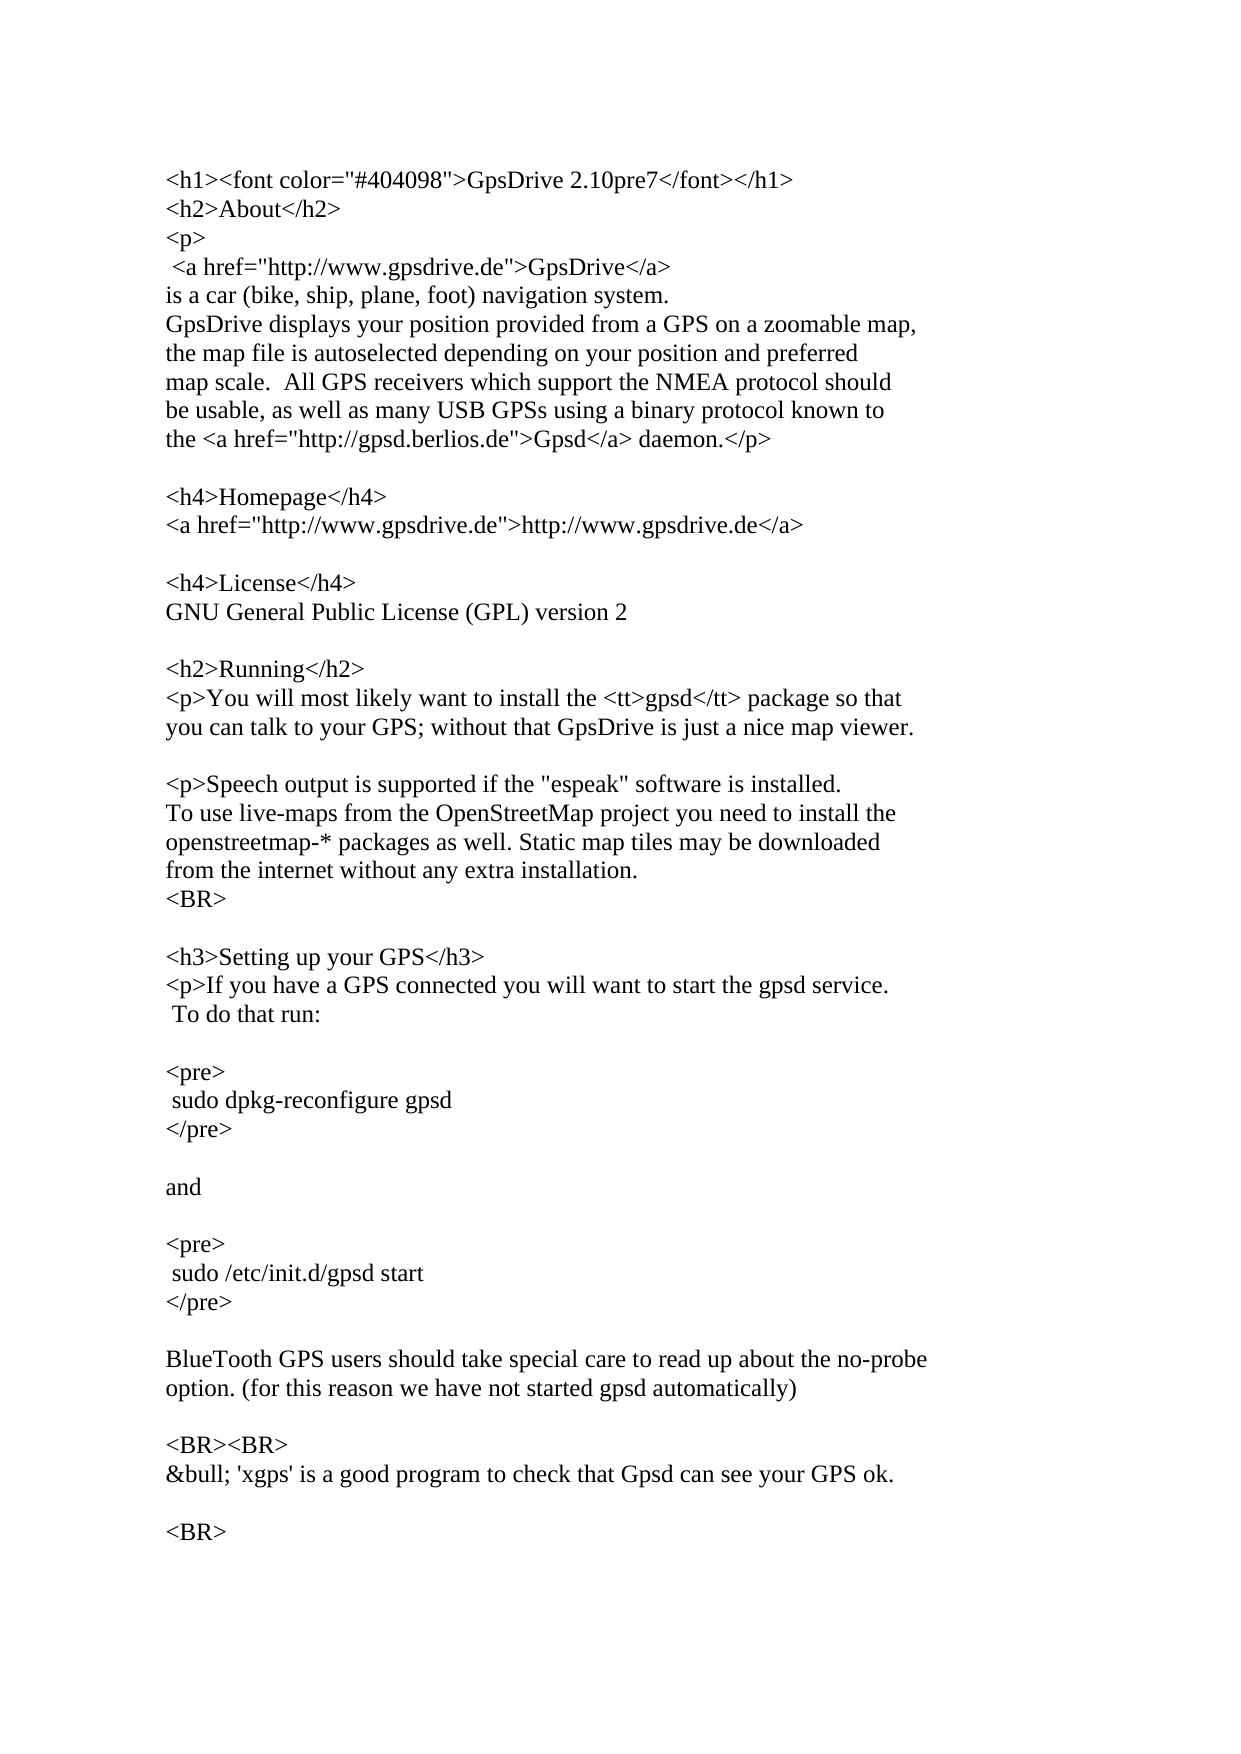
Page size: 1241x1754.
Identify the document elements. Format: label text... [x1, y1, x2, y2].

text is a car (bike, ship, plane, foot) navigation system. [165, 280, 1075, 309]
text <p>You will most likely want to install the <tt>gpsd</tt> package so that [165, 683, 1075, 712]
text <h2>About</h2> [165, 194, 1075, 223]
text from the internet without any extra installation. [165, 855, 1075, 884]
text <h2>Running</h2> [165, 654, 1075, 683]
text <h4>Homepage</h4> [165, 482, 1075, 510]
text <BR> [165, 1517, 1075, 1545]
text <h1><font color="#404098">GpsDrive 2.10pre7</font></h1> [165, 165, 1075, 194]
text &bull; 'xgps' is a good program to check that Gpsd can see your GPS ok. [165, 1459, 1075, 1488]
text you can talk to your GPS; without that GpsDrive is just a nice map viewer. [165, 712, 1075, 740]
text option. (for this reason we have not started gpsd automatically) [165, 1373, 1075, 1402]
text and [165, 1172, 1075, 1200]
text <p>If you have a GPS connected you will want to start the gpsd service. [165, 970, 1075, 999]
text <pre> [165, 1229, 1075, 1258]
text <pre> [165, 1057, 1075, 1085]
text GpsDrive displays your position provided from a GPS on a zoomable map, [165, 309, 1075, 338]
text <a href="http://www.gpsdrive.de">GpsDrive</a> [165, 252, 1075, 280]
text </pre> [165, 1287, 1075, 1315]
text <p> [165, 223, 1075, 252]
text <h4>License</h4> [165, 568, 1075, 597]
text the map file is autoselected depending on your position and preferred [165, 338, 1075, 367]
text <h3>Setting up your GPS</h3> [165, 942, 1075, 970]
text <BR> [165, 884, 1075, 913]
text sudo /etc/init.d/gpsd start [165, 1258, 1075, 1287]
text To do that run: [165, 999, 1075, 1028]
text GNU General Public License (GPL) version 2 [165, 597, 1075, 625]
text <a href="http://www.gpsdrive.de">http://www.gpsdrive.de</a> [165, 510, 1075, 539]
text BlueTooth GPS users should take special care to read up about the no-probe [165, 1344, 1075, 1373]
text be usable, as well as many USB GPSs using a binary protocol known to [165, 395, 1075, 424]
text openstreetmap-* packages as well. Static map tiles may be downloaded [165, 827, 1075, 855]
text <p>Speech output is supported if the "espeak" software is installed. [165, 769, 1075, 798]
text the <a href="http://gpsd.berlios.de">Gpsd</a> daemon.</p> [165, 424, 1075, 453]
text map scale. All GPS receivers which support the NMEA protocol should [165, 367, 1075, 395]
text sudo dpkg-reconfigure gpsd [165, 1085, 1075, 1114]
text <BR><BR> [165, 1430, 1075, 1459]
text </pre> [165, 1114, 1075, 1143]
text To use live-maps from the OpenStreetMap project you need to install the [165, 798, 1075, 827]
